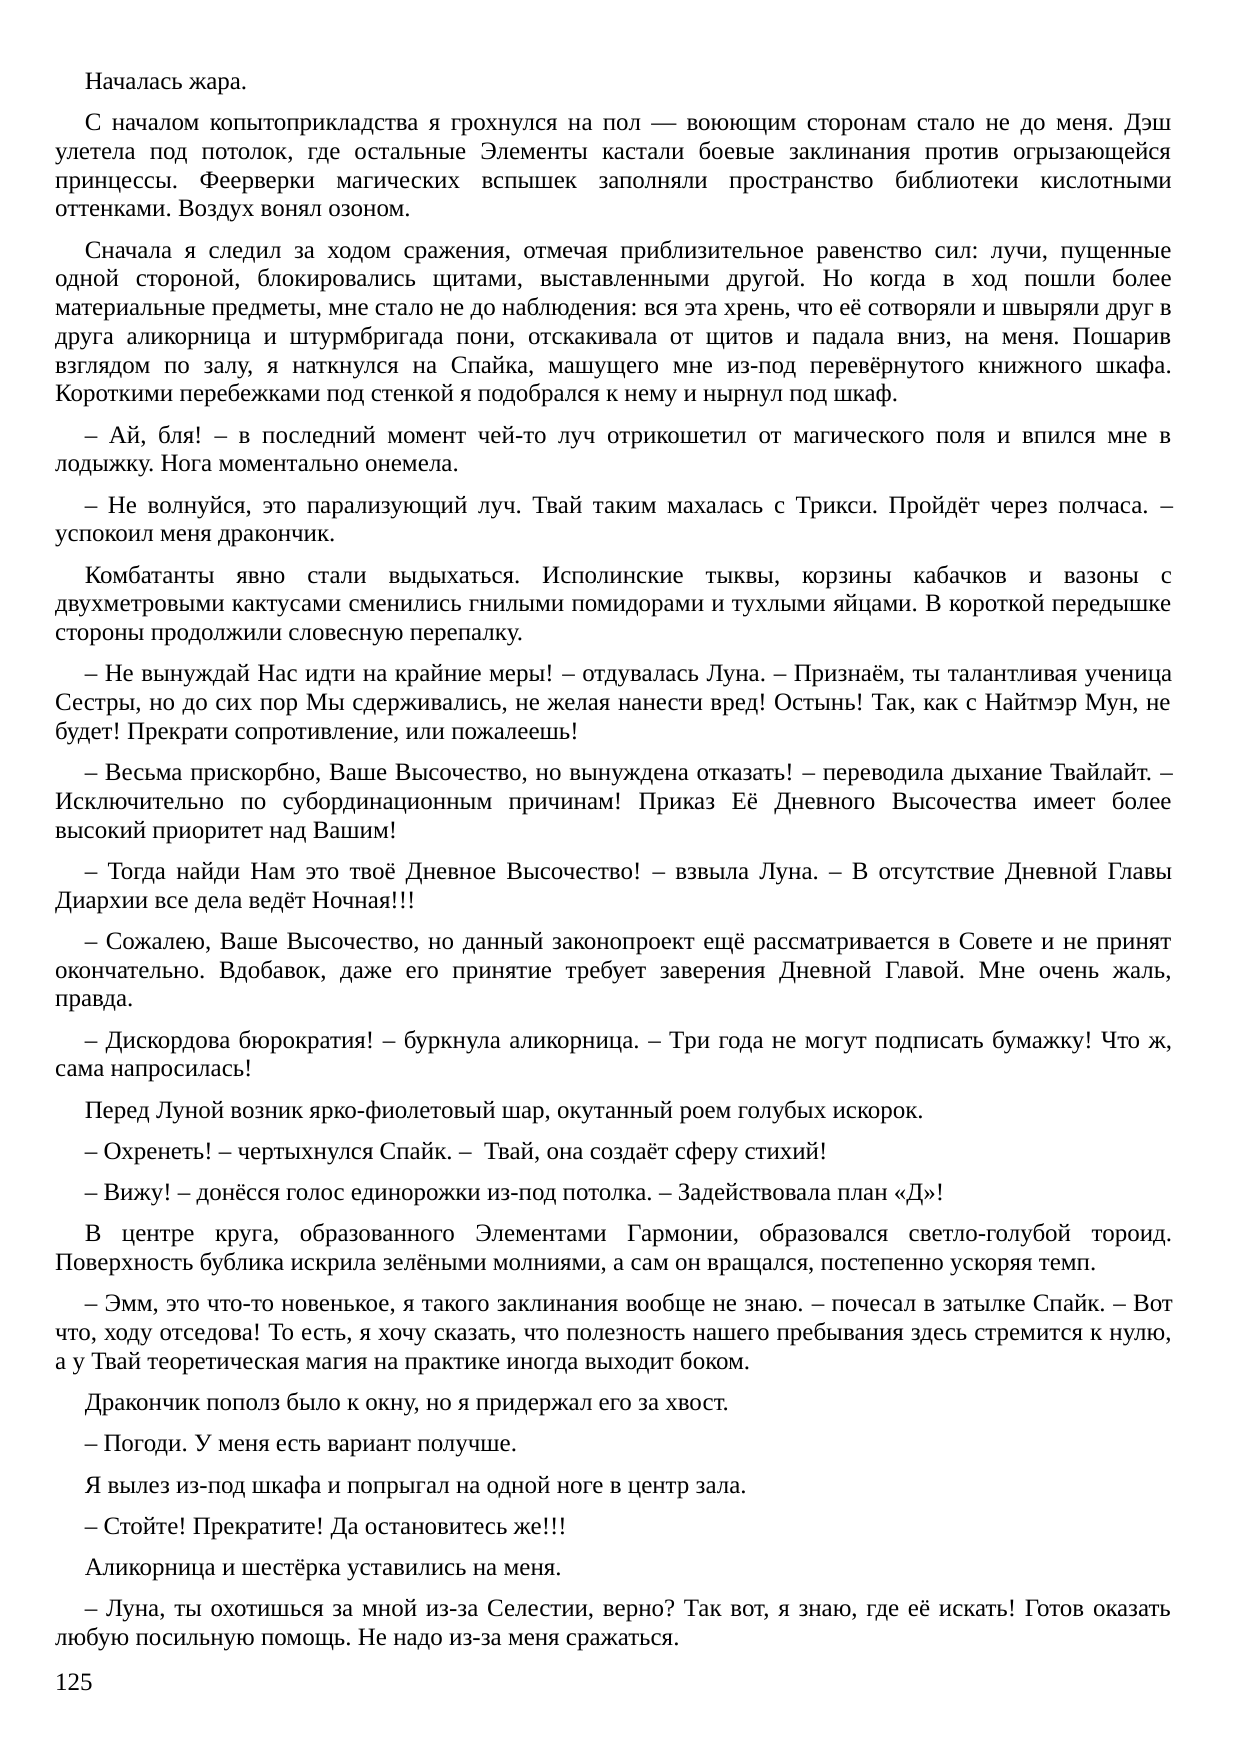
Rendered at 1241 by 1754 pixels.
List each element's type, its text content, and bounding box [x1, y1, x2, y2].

text Началась жара. [55, 66, 1173, 95]
text – Не вынуждай Нас идти на крайние меры! – отдувалась Луна. – Признаём, ты талантливая ученица Сестры, но до сих пор Мы сдерживались, не желая нанести вред! Остынь! Так, как с Найтмэр Мун, не будет! Прекрати сопротивление, или пожалеешь! [55, 658, 1173, 745]
text – Ай, бля! – в последний момент чей-то луч отрикошетил от магического поля и впился мне в лодыжку. Нога моментально онемела. [55, 420, 1173, 477]
text Я вылез из-под шкафа и попрыгал на одной ноге в центр зала. [55, 1470, 1173, 1498]
text – Эмм, это что-то новенькое, я такого заклинания вообще не знаю. – почесал в затылке Спайк. – Вот что, ходу отседова! То есть, я хочу сказать, что полезность нашего пребывания здесь стремится к нулю, а у Твай теоретическая магия на практике иногда выходит боком. [55, 1288, 1173, 1375]
text – Тогда найди Нам это твоё Дневное Высочество! – взвыла Луна. – В отсутствие Дневной Главы Диархии все дела ведёт Ночная!!! [55, 856, 1173, 913]
text – Вижу! – донёсся голос единорожки из-под потолка. – Задействовала план «Д»! [55, 1177, 1173, 1206]
text – Стойте! Прекратите! Да остановитесь же!!! [55, 1511, 1173, 1540]
text – Весьма прискорбно, Ваше Высочество, но вынуждена отказать! – переводила дыхание Твайлайт. – Исключительно по субординационным причинам! Приказ Её Дневного Высочества имеет более высокий приоритет над Вашим! [55, 757, 1173, 843]
text В центре круга, образованного Элементами Гармонии, образовался светло-голубой тороид. Поверхность бублика искрила зелёными молниями, а сам он вращался, постепенно ускоряя темп. [55, 1218, 1173, 1276]
text – Погоди. У меня есть вариант получше. [55, 1428, 1173, 1457]
text – Охренеть! – чертыхнулся Спайк. – Твай, она создаёт сферу стихий! [55, 1136, 1173, 1165]
text Перед Луной возник ярко-фиолетовый шар, окутанный роем голубых искорок. [55, 1095, 1173, 1123]
text Сначала я следил за ходом сражения, отмечая приблизительное равенство сил: лучи, пущенные одной стороной, блокировались щитами, выставленными другой. Но когда в ход пошли более материальные предметы, мне стало не до наблюдения: вся эта хрень, что её сотворяли и швыряли друг в друга аликорница и штурмбригада пони, отскакивала от щитов и падала вниз, на меня. Пошарив взглядом по залу, я наткнулся на Спайка, машущего мне из-под перевёрнутого книжного шкафа. Короткими перебежками под стенкой я подобрался к нему и нырнул под шкаф. [55, 235, 1173, 407]
text Комбатанты явно стали выдыхаться. Исполинские тыквы, корзины кабачков и вазоны с двухметровыми кактусами сменились гнилыми помидорами и тухлыми яйцами. В короткой передышке стороны продолжили словесную перепалку. [55, 560, 1173, 646]
text – Сожалею, Ваше Высочество, но данный законопроект ещё рассматривается в Совете и не принят окончательно. Вдобавок, даже его принятие требует заверения Дневной Главой. Мне очень жаль, правда. [55, 926, 1173, 1012]
text – Луна, ты охотишься за мной из-за Селестии, верно? Так вот, я знаю, где её искать! Готов оказать любую посильную помощь. Не надо из-за меня сражаться. [55, 1593, 1173, 1651]
text Дракончик пополз было к окну, но я придержал его за хвост. [55, 1387, 1173, 1416]
text Аликорница и шестёрка уставились на меня. [55, 1552, 1173, 1581]
text – Дискордова бюрократия! – буркнула аликорница. – Три года не могут подписать бумажку! Что ж, сама напросилась! [55, 1025, 1173, 1082]
text С началом копытоприкладства я грохнулся на пол — воюющим сторонам стало не до меня. Дэш улетела под потолок, где остальные Элементы кастали боевые заклинания против огрызающейся принцессы. Феерверки магических вспышек заполняли пространство библиотеки кислотными оттенками. Воздух вонял озоном. [55, 107, 1173, 222]
text – Не волнуйся, это парализующий луч. Твай таким махалась с Трикси. Пройдёт через полчаса. – успокоил меня дракончик. [55, 490, 1173, 547]
